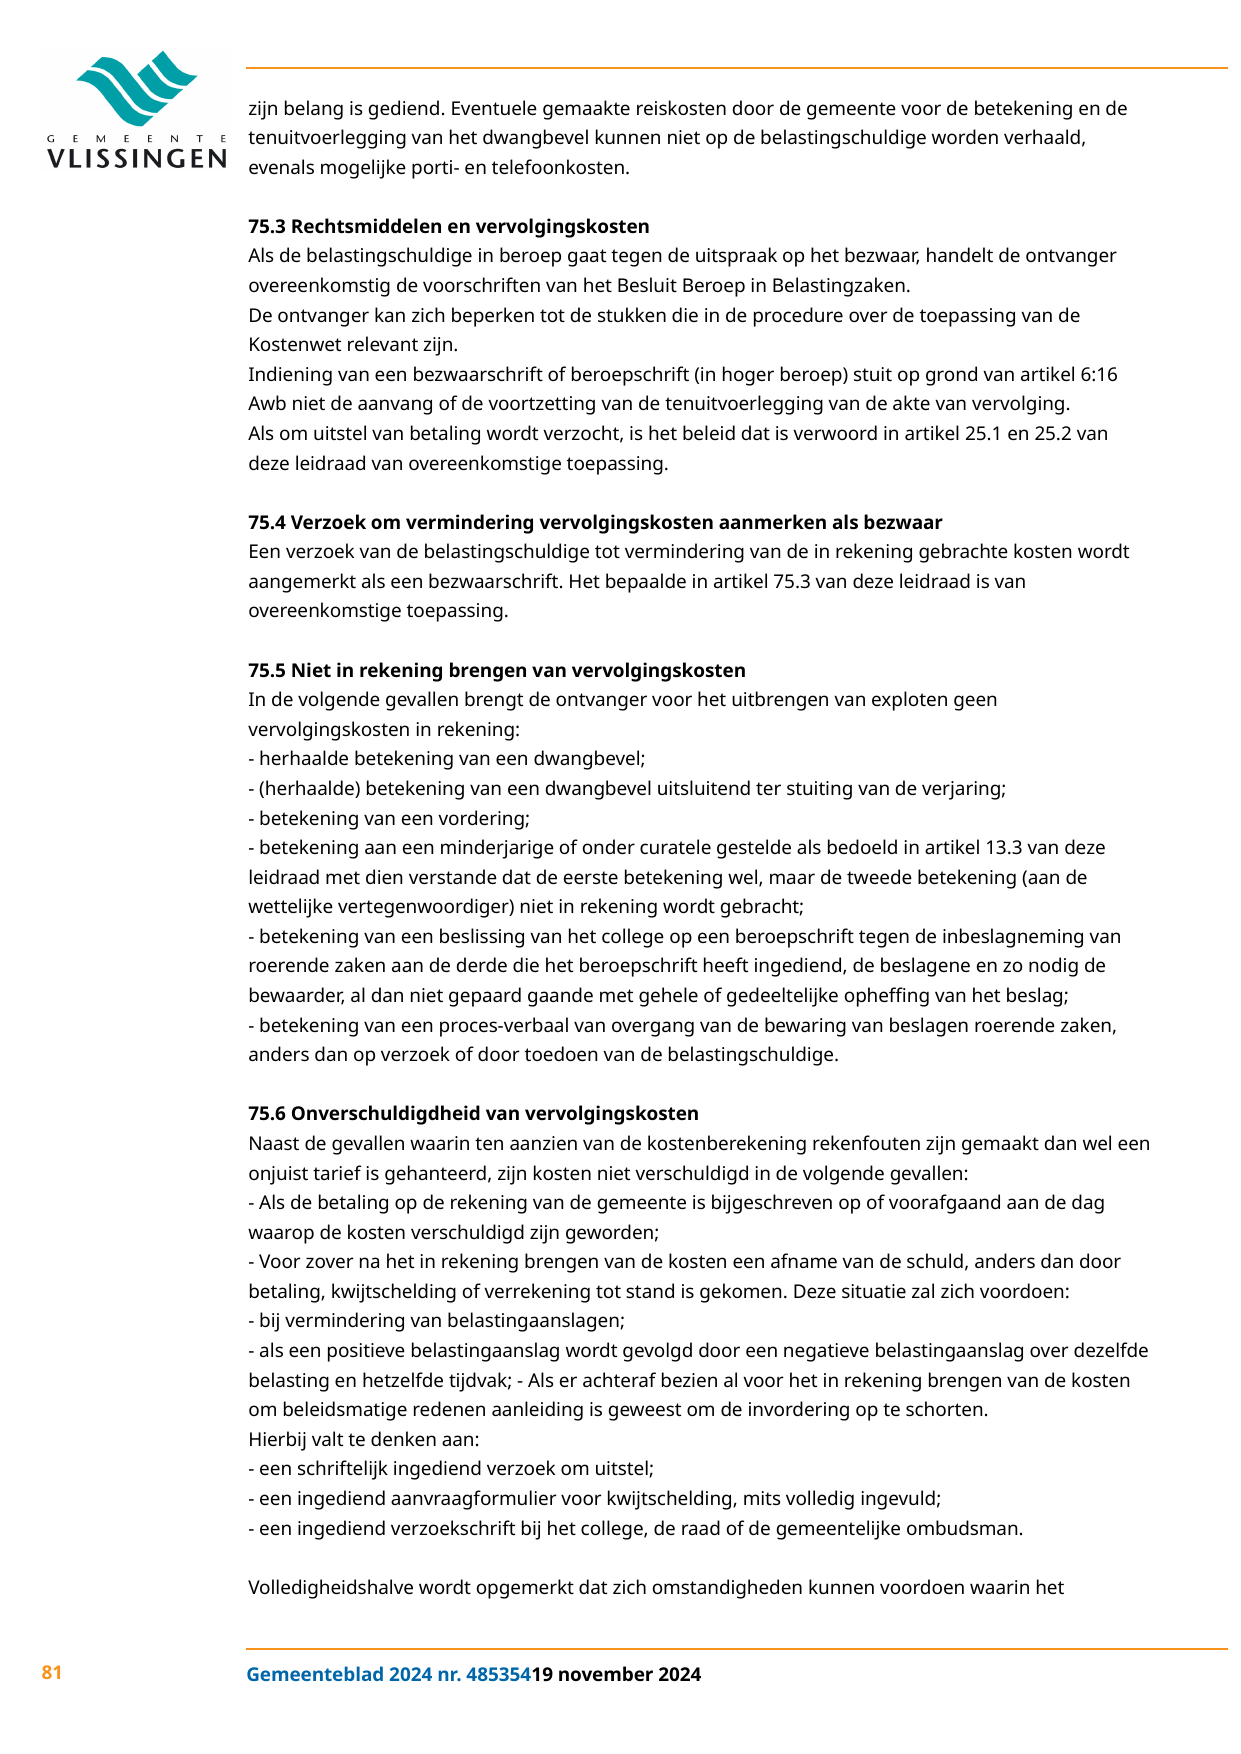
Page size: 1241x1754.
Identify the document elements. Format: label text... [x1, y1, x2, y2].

text - Voor zover na het in rekening brengen van de kosten een afname van de schuld, anders dan door betaling, kwijtschelding of verrekening tot stand is gekomen. Deze situatie zal zich voordoen: [248, 1248, 1152, 1304]
text In de volgende gevallen brengt de ontvanger voor het uitbrengen van exploten geen vervolgingskosten in rekening: [248, 686, 1152, 742]
text - als een positieve belastingaanslag wordt gevolgd door een negatieve belastingaanslag over dezelfde belasting en hetzelfde tijdvak; - Als er achteraf bezien al voor het in rekening brengen van de kosten om beleidsmatige redenen aanleiding is geweest om de invordering op te schorten. [248, 1337, 1152, 1422]
text - bij vermindering van belastingaanslagen; [248, 1308, 1152, 1333]
text Indiening van een bezwaarschrift of beroepschrift (in hoger beroep) stuit op grond van artikel 6:16 Awb niet de aanvang of de voortzetting van de tenuitvoerlegging van de akte van vervolging. [248, 361, 1152, 416]
text Hierbij valt te denken aan: [248, 1426, 1152, 1452]
text 75.6 Onverschuldigdheid van vervolgingskosten [248, 1101, 1152, 1126]
text 75.3 Rechtsmiddelen en vervolgingskosten [248, 213, 1152, 239]
text - een ingediend verzoekschrift bij het college, de raad of de gemeentelijke ombudsman. [248, 1515, 1152, 1541]
text - betekening van een proces-verbaal van overgang van de bewaring van beslagen roerende zaken, anders dan op verzoek of door toedoen van de belastingschuldige. [248, 1012, 1152, 1067]
text - (herhaalde) betekening van een dwangbevel uitsluitend ter stuiting van de verjaring; [248, 775, 1152, 801]
text zijn belang is gediend. Eventuele gemaakte reiskosten door de gemeente voor de betekening en de tenuitvoerlegging van het dwangbevel kunnen niet op de belastingschuldige worden verhaald, evenals mogelijke porti- en telefoonkosten. [248, 95, 1152, 180]
text Naast de gevallen waarin ten aanzien van de kostenberekening rekenfouten zijn gemaakt dan wel een onjuist tarief is gehanteerd, zijn kosten niet verschuldigd in de volgende gevallen: [248, 1130, 1152, 1186]
text De ontvanger kan zich beperken tot de stukken die in de procedure over de toepassing van de Kostenwet relevant zijn. [248, 302, 1152, 357]
text Als de belastingschuldige in beroep gaat tegen de uitspraak op het bezwaar, handelt de ontvanger overeenkomstig de voorschriften van het Besluit Beroep in Belastingzaken. [248, 243, 1152, 298]
text - Als de betaling op de rekening van de gemeente is bijgeschreven op of voorafgaand aan de dag waarop de kosten verschuldigd zijn geworden; [248, 1189, 1152, 1245]
text 75.4 Verzoek om vermindering vervolgingskosten aanmerken als bezwaar [248, 509, 1152, 535]
text Als om uitstel van betaling wordt verzocht, is het beleid dat is verwoord in artikel 25.1 en 25.2 van deze leidraad van overeenkomstige toepassing. [248, 420, 1152, 476]
text Volledigheidshalve wordt opgemerkt dat zich omstandigheden kunnen voordoen waarin het [248, 1574, 1152, 1600]
text - een schriftelijk ingediend verzoek om uitstel; [248, 1456, 1152, 1481]
text - betekening aan een minderjarige of onder curatele gestelde als bedoeld in artikel 13.3 van deze leidraad met dien verstande dat de eerste betekening wel, maar de tweede betekening (aan de wettelijke vertegenwoordiger) niet in rekening wordt gebracht; [248, 834, 1152, 919]
text - een ingediend aanvraagformulier voor kwijtschelding, mits volledig ingevuld; [248, 1485, 1152, 1511]
text Een verzoek van de belastingschuldige tot vermindering van de in rekening gebrachte kosten wordt aangemerkt als een bezwaarschrift. Het bepaalde in artikel 75.3 van deze leidraad is van overeenkomstige toepassing. [248, 538, 1152, 623]
text 75.5 Niet in rekening brengen van vervolgingskosten [248, 657, 1152, 683]
text - betekening van een beslissing van het college op een beroepschrift tegen de inbeslagneming van roerende zaken aan de derde die het beroepschrift heeft ingediend, de beslagene en zo nodig de bewaarder, al dan niet gepaard gaande met gehele of gedeeltelijke opheffing van het beslag; [248, 923, 1152, 1008]
text - herhaalde betekening van een dwangbevel; [248, 746, 1152, 771]
picture [41, 47, 231, 172]
text - betekening van een vordering; [248, 805, 1152, 831]
